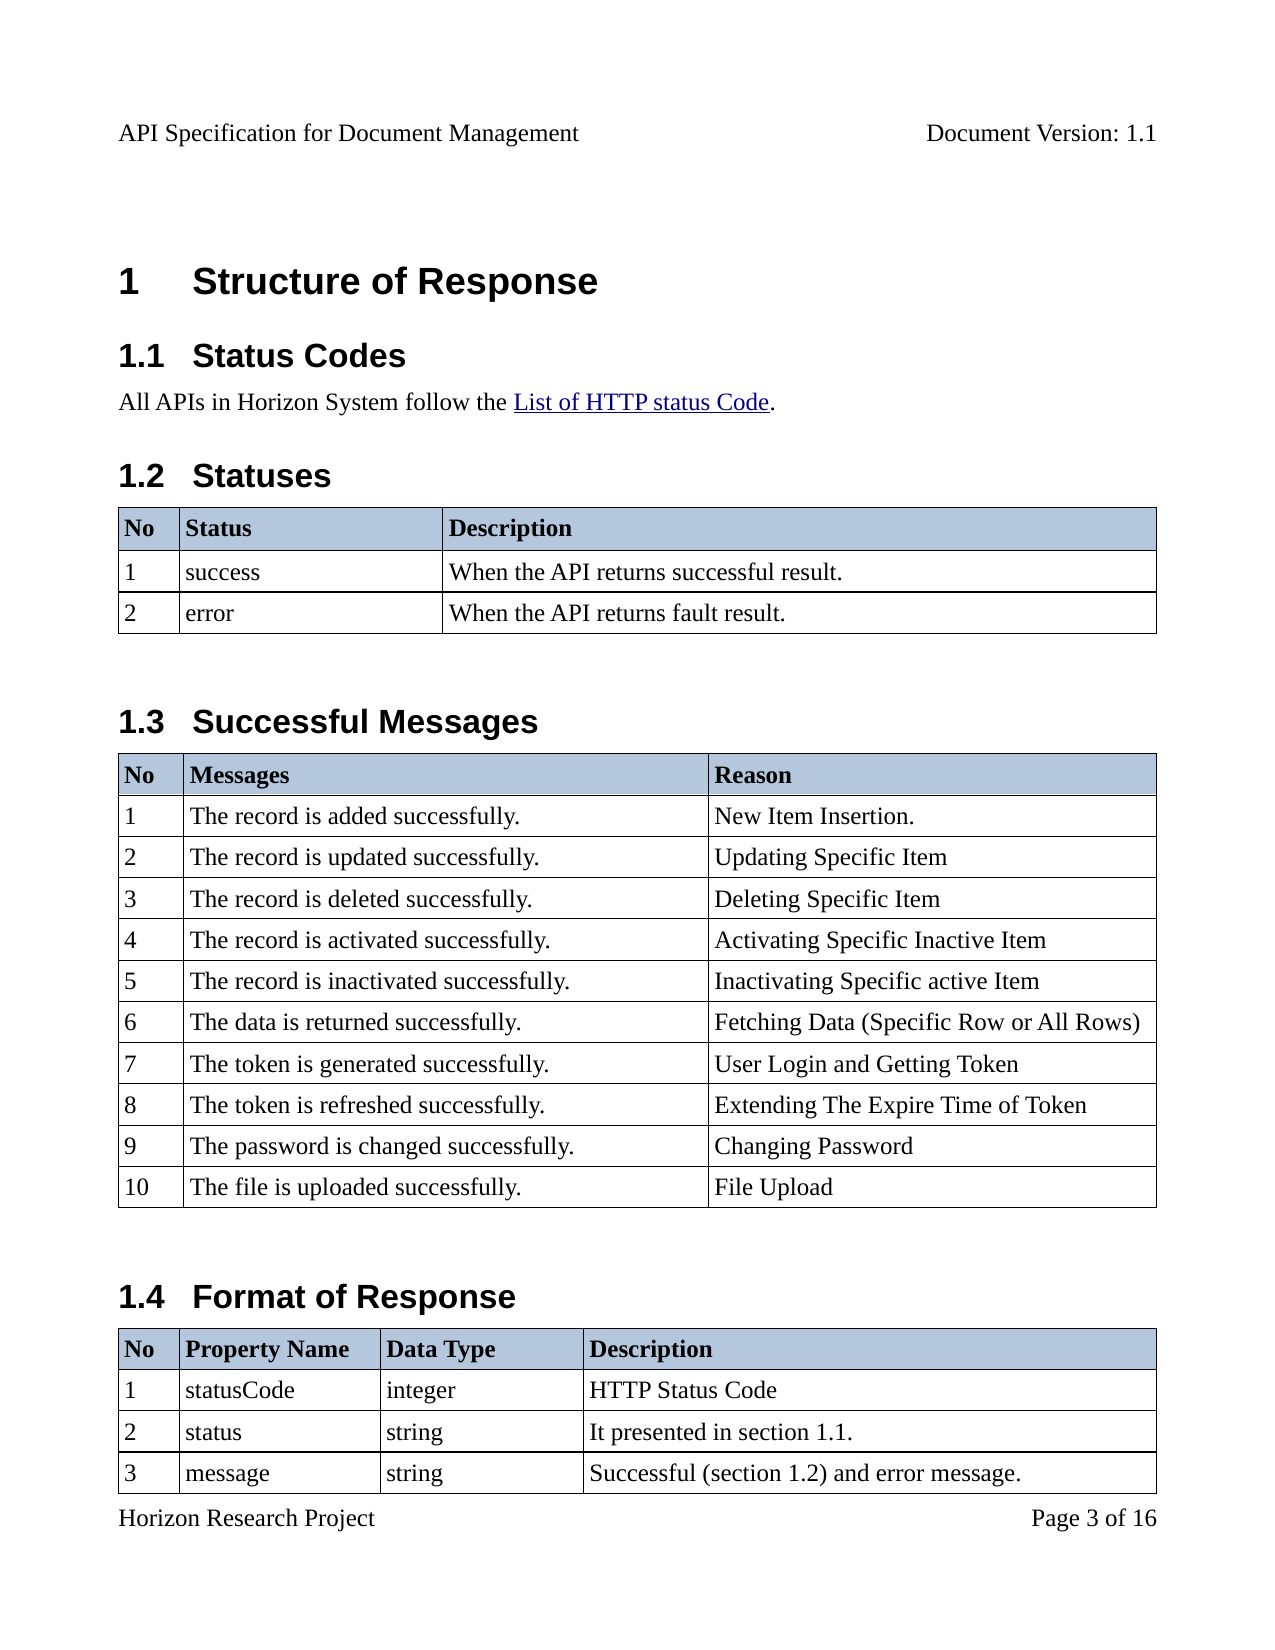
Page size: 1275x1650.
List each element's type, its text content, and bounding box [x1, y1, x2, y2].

table_cell 6 [119, 1002, 183, 1042]
table_header Description [443, 508, 1156, 550]
table_cell 7 [119, 1043, 183, 1083]
table_header Messages [184, 754, 708, 794]
table_cell 1 [119, 1370, 179, 1410]
table_cell message [180, 1453, 380, 1493]
table_header Status [180, 508, 442, 550]
table_cell Activating Specific Inactive Item [709, 919, 1156, 959]
table_cell Successful (section 1.2) and error message. [584, 1453, 1156, 1493]
table_header Property Name [180, 1329, 380, 1369]
table_cell Deleting Specific Item [709, 878, 1156, 918]
table_cell The record is added successfully. [184, 796, 708, 836]
table_header No [119, 754, 183, 794]
table_cell 10 [119, 1167, 183, 1207]
table_cell 1 [119, 551, 179, 591]
table_cell The file is uploaded successfully. [184, 1167, 708, 1207]
table_header No [119, 1329, 179, 1369]
table_cell When the API returns successful result. [443, 551, 1156, 591]
table_cell string [381, 1453, 583, 1493]
table_header Data Type [381, 1329, 583, 1369]
table_cell status [180, 1411, 380, 1451]
table_cell 2 [119, 837, 183, 877]
table_cell Fetching Data (Specific Row or All Rows) [709, 1002, 1156, 1042]
table_cell Changing Password [709, 1126, 1156, 1166]
table_cell When the API returns fault result. [443, 593, 1156, 633]
table_cell success [180, 551, 442, 591]
table_cell File Upload [709, 1167, 1156, 1207]
table_cell The record is updated successfully. [184, 837, 708, 877]
table_cell The data is returned successfully. [184, 1002, 708, 1042]
table_header Reason [709, 754, 1156, 794]
table_cell 2 [119, 593, 179, 633]
table_header Description [584, 1329, 1156, 1369]
table_cell string [381, 1411, 583, 1451]
table_cell 3 [119, 878, 183, 918]
table_cell 5 [119, 961, 183, 1001]
table_cell 1 [119, 796, 183, 836]
text All APIs in Horizon System follow the List of HTTP status Code. [118, 387, 1157, 416]
table_cell The token is refreshed successfully. [184, 1084, 708, 1124]
table_cell 4 [119, 919, 183, 959]
table_cell The record is inactivated successfully. [184, 961, 708, 1001]
table_cell integer [381, 1370, 583, 1410]
table_cell Updating Specific Item [709, 837, 1156, 877]
table_cell User Login and Getting Token [709, 1043, 1156, 1083]
table_cell 9 [119, 1126, 183, 1166]
table_cell The token is generated successfully. [184, 1043, 708, 1083]
subtitle Status Codes [118, 336, 1157, 374]
table_cell The password is changed successfully. [184, 1126, 708, 1166]
table_header No [119, 508, 179, 550]
table_cell New Item Insertion. [709, 796, 1156, 836]
table_cell 3 [119, 1453, 179, 1493]
table_cell HTTP Status Code [584, 1370, 1156, 1410]
subtitle Successful Messages [118, 702, 1157, 741]
table_cell error [180, 593, 442, 633]
table_cell The record is activated successfully. [184, 919, 708, 959]
table_cell The record is deleted successfully. [184, 878, 708, 918]
subtitle Statuses [118, 455, 1157, 494]
subtitle Structure of Response [118, 259, 1157, 302]
table_cell Extending The Expire Time of Token [709, 1084, 1156, 1124]
table_cell statusCode [180, 1370, 380, 1410]
table_cell 2 [119, 1411, 179, 1451]
table_cell It presented in section 1.1. [584, 1411, 1156, 1451]
table_cell Inactivating Specific active Item [709, 961, 1156, 1001]
subtitle Format of Response [118, 1276, 1157, 1315]
table_cell 8 [119, 1084, 183, 1124]
